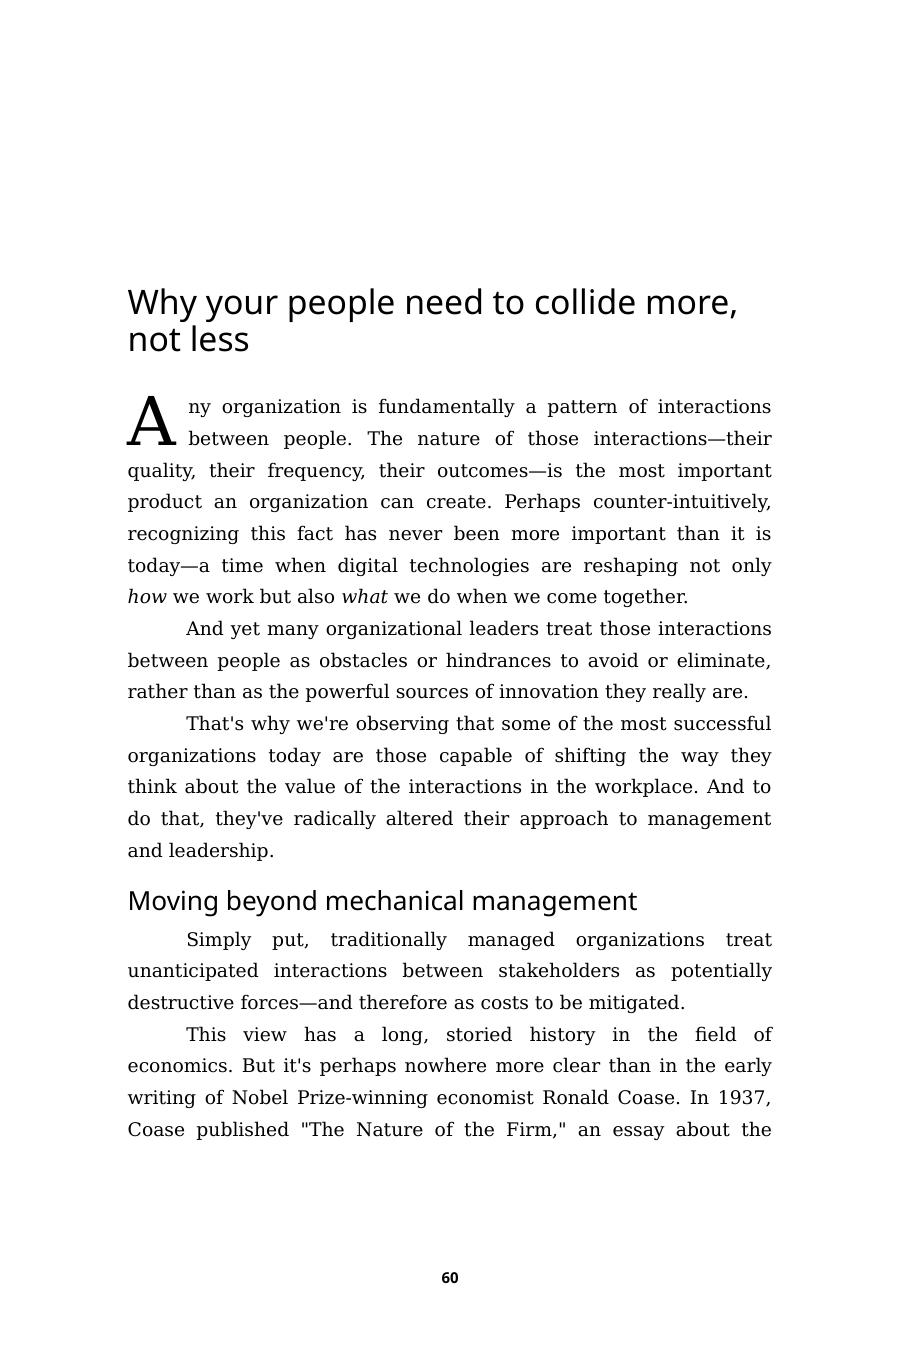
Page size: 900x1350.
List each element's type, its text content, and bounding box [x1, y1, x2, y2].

text Simply put, traditionally managed organizations treat unanticipated interactions between stakeholders as potentially destructive forces—and therefore as costs to be mitigated. [127, 929, 772, 1014]
text Any organization is fundamentally a pattern of interactions between people. The nature of those interactions—their quality, their frequency, their outcomes—is the most important product an organization can create. Perhaps counter-intuitively, recognizing this fact has never been more important than it is today—a time when digital technologies are reshaping not only how we work but also what we do when we come together. [127, 396, 772, 608]
subtitle Moving beyond mechanical management [127, 886, 772, 916]
text This view has a long, storied history in the field of economics. But it's perhaps nowhere more clear than in the early writing of Nobel Prize-winning economist Ronald Coase. In 1937, Coase published "The Nature of the Firm," an essay about the [127, 1024, 772, 1141]
subtitle Why your people need to collide more, not less [127, 283, 772, 361]
text That's why we're observing that some of the most successful organizations today are those capable of shifting the way they think about the value of the interactions in the workplace. And to do that, they've radically altered their approach to management and leadership. [127, 713, 772, 862]
text And yet many organizational leaders treat those interactions between people as obstacles or hindrances to avoid or eliminate, rather than as the powerful sources of innovation they really are. [127, 618, 772, 703]
